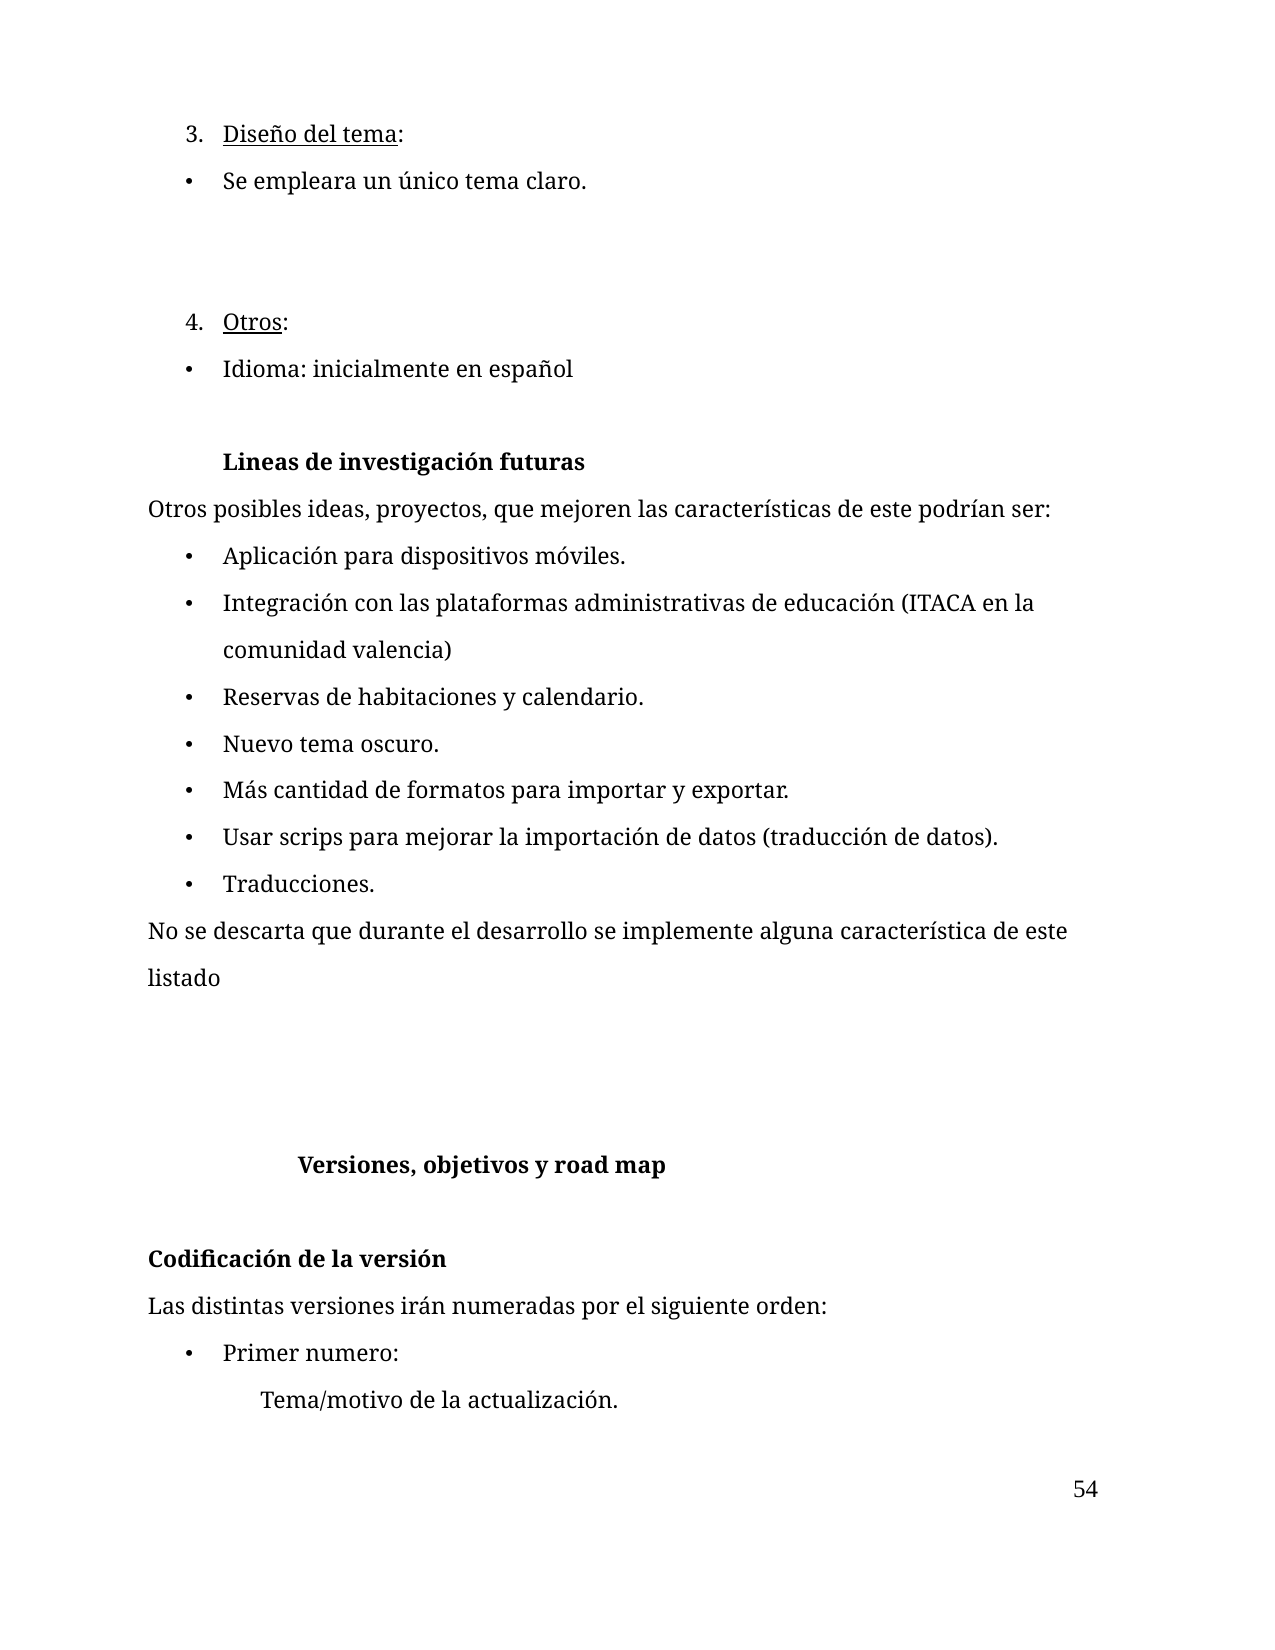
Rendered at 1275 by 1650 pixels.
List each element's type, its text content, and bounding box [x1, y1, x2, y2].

text Lineas de investigación futuras [148, 446, 1098, 477]
list Primer numero: [185, 1337, 1098, 1368]
text No se descarta que durante el desarrollo se implemente alguna característica de este listado [148, 915, 1098, 993]
list Idioma: inicialmente en español [185, 352, 1098, 384]
list Traducciones. [185, 868, 1098, 899]
list Se empleara un único tema claro. [185, 165, 1098, 196]
list Diseño del tema: [185, 118, 1098, 149]
list Aplicación para dispositivos móviles. [185, 540, 1098, 571]
list Otros: [185, 306, 1098, 337]
text Las distintas versiones irán numeradas por el siguiente orden: [148, 1290, 1098, 1321]
list Integración con las plataformas administrativas de educación (ITACA en la comunidad valencia) [185, 587, 1098, 665]
list Nuevo tema oscuro. [185, 727, 1098, 759]
text Codificación de la versión [148, 1243, 1098, 1274]
list Reservas de habitaciones y calendario. [185, 681, 1098, 712]
list Tema/motivo de la actualización. [223, 1384, 1098, 1415]
text Otros posibles ideas, proyectos, que mejoren las características de este podrían ser: [148, 493, 1098, 524]
list Más cantidad de formatos para importar y exportar. [185, 774, 1098, 806]
text Versiones, objetivos y road map [148, 1149, 1098, 1181]
list Usar scrips para mejorar la importación de datos (traducción de datos). [185, 821, 1098, 852]
